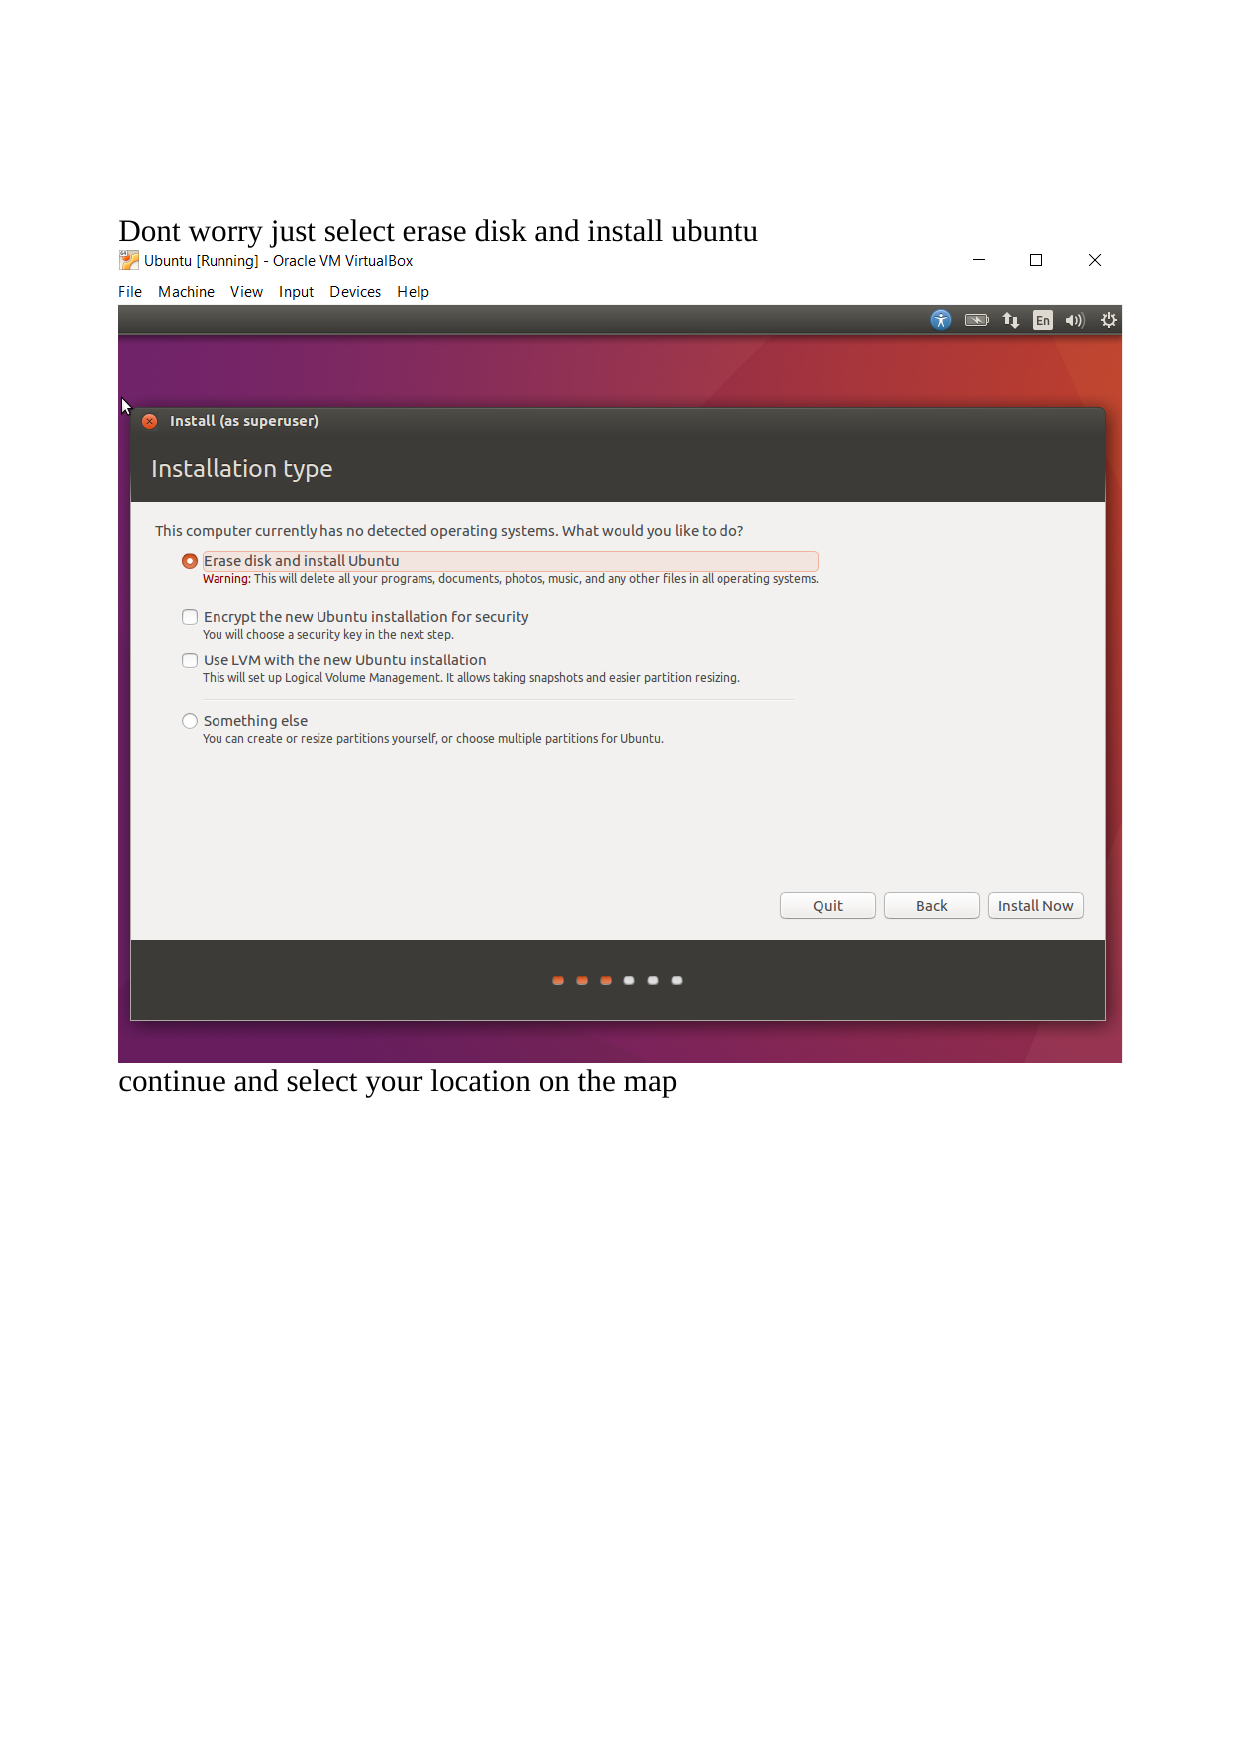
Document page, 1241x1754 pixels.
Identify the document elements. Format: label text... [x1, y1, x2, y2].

text Dont worry just select erase disk and install ubuntu [118, 212, 1122, 248]
text continue and select your location on the map [118, 1063, 1122, 1098]
picture [118, 248, 1123, 1063]
